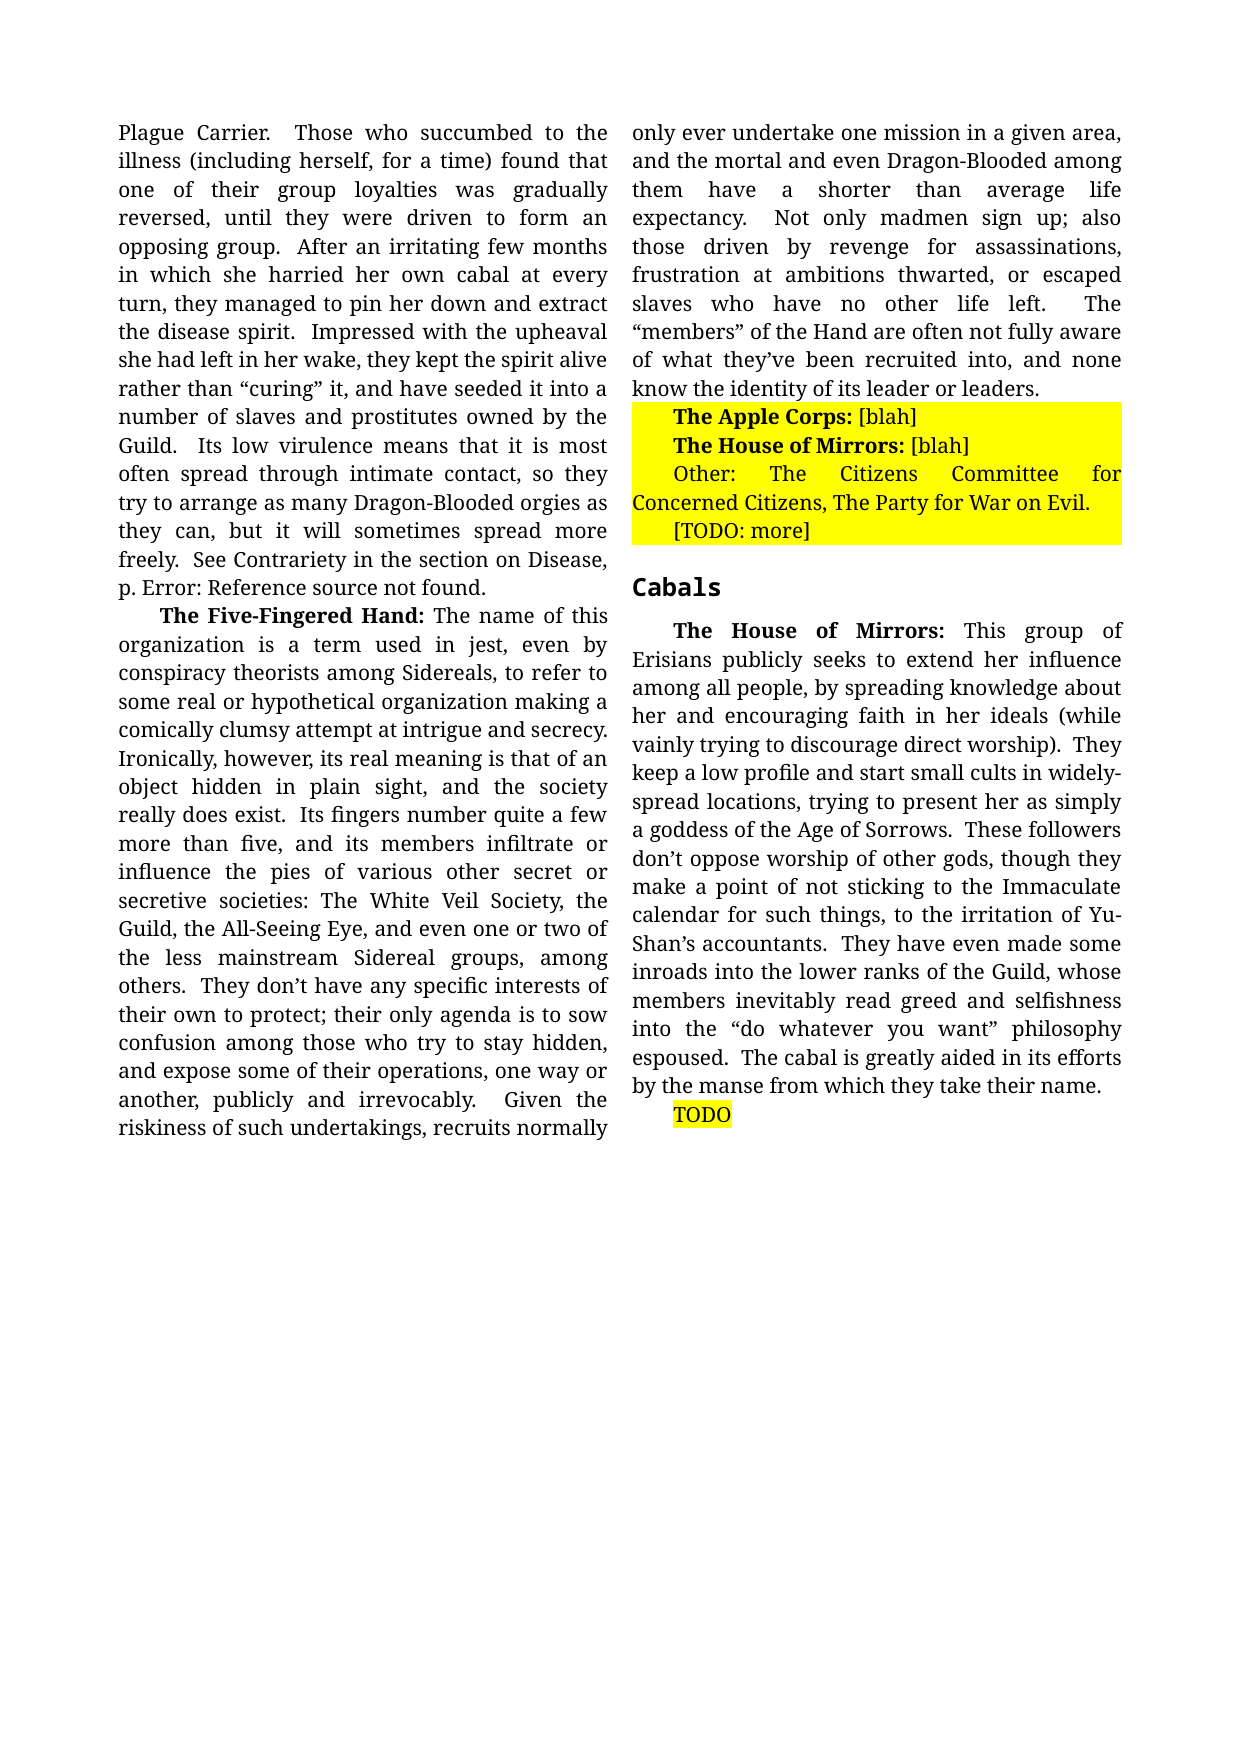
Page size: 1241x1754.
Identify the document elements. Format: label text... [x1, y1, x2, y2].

text Other: The Citizens Committee for Concerned Citizens, The Party for War on Evil. [632, 459, 1122, 516]
subtitle Cabals [632, 570, 1122, 604]
text The House of Mirrors: [blah] [632, 431, 1122, 459]
text Plague Carrier. Those who succumbed to the illness (including herself, for a time) found that one of their group loyalties was gradually reversed, until they were driven to form an opposing group. After an irritating few months in which she harried her own cabal at every turn, they managed to pin her down and extract the disease spirit. Impressed with the upheaval she had left in her wake, they kept the spirit alive rather than “curing” it, and have seeded it into a number of slaves and prostitutes owned by the Guild. Its low virulence means that it is most often spread through intimate contact, so they try to arrange as many Dragon-Blooded orgies as they can, but it will sometimes spread more freely. See Contrariety in the section on Disease, p. Error: Reference source not found. [118, 118, 608, 602]
text The Five-Fingered Hand: The name of this organization is a term used in jest, even by conspiracy theorists among Sidereals, to refer to some real or hypothetical organization making a comically clumsy attempt at intrigue and secrecy. Ironically, however, its real meaning is that of an object hidden in plain sight, and the society really does exist. Its fingers number quite a few more than five, and its members infiltrate or influence the pies of various other secret or secretive societies: The White Veil Society, the Guild, the All-Seeing Eye, and even one or two of the less mainstream Sidereal groups, among others. They don’t have any specific interests of their own to protect; their only agenda is to sow confusion among those who try to stay hidden, and expose some of their operations, one way or another, publicly and irrevocably. Given the riskiness of such undertakings, recruits normally [118, 602, 608, 1142]
text TODO [632, 1100, 1122, 1128]
text only ever undertake one mission in a given area, and the mortal and even Dragon-Blooded among them have a shorter than average life expectancy. Not only madmen sign up; also those driven by revenge for assassinations, frustration at ambitions thwarted, or escaped slaves who have no other life left. The “members” of the Hand are often not fully aware of what they’ve been recruited into, and none know the identity of its leader or leaders. [632, 118, 1122, 402]
text The House of Mirrors: This group of Erisians publicly seeks to extend her influence among all people, by spreading knowledge about her and encouraging faith in her ideals (while vainly trying to discourage direct worship). They keep a low profile and start small cults in widely-spread locations, trying to present her as simply a goddess of the Age of Sorrows. These followers don’t oppose worship of other gods, though they make a point of not sticking to the Immaculate calendar for such things, to the irritation of Yu-Shan’s accountants. They have even made some inroads into the lower ranks of the Guild, whose members inevitably read greed and selfishness into the “do whatever you want” philosophy espoused. The cabal is greatly aided in its efforts by the manse from which they take their name. [632, 616, 1122, 1100]
text The Apple Corps: [blah] [632, 402, 1122, 431]
text [TODO: more] [632, 516, 1122, 545]
